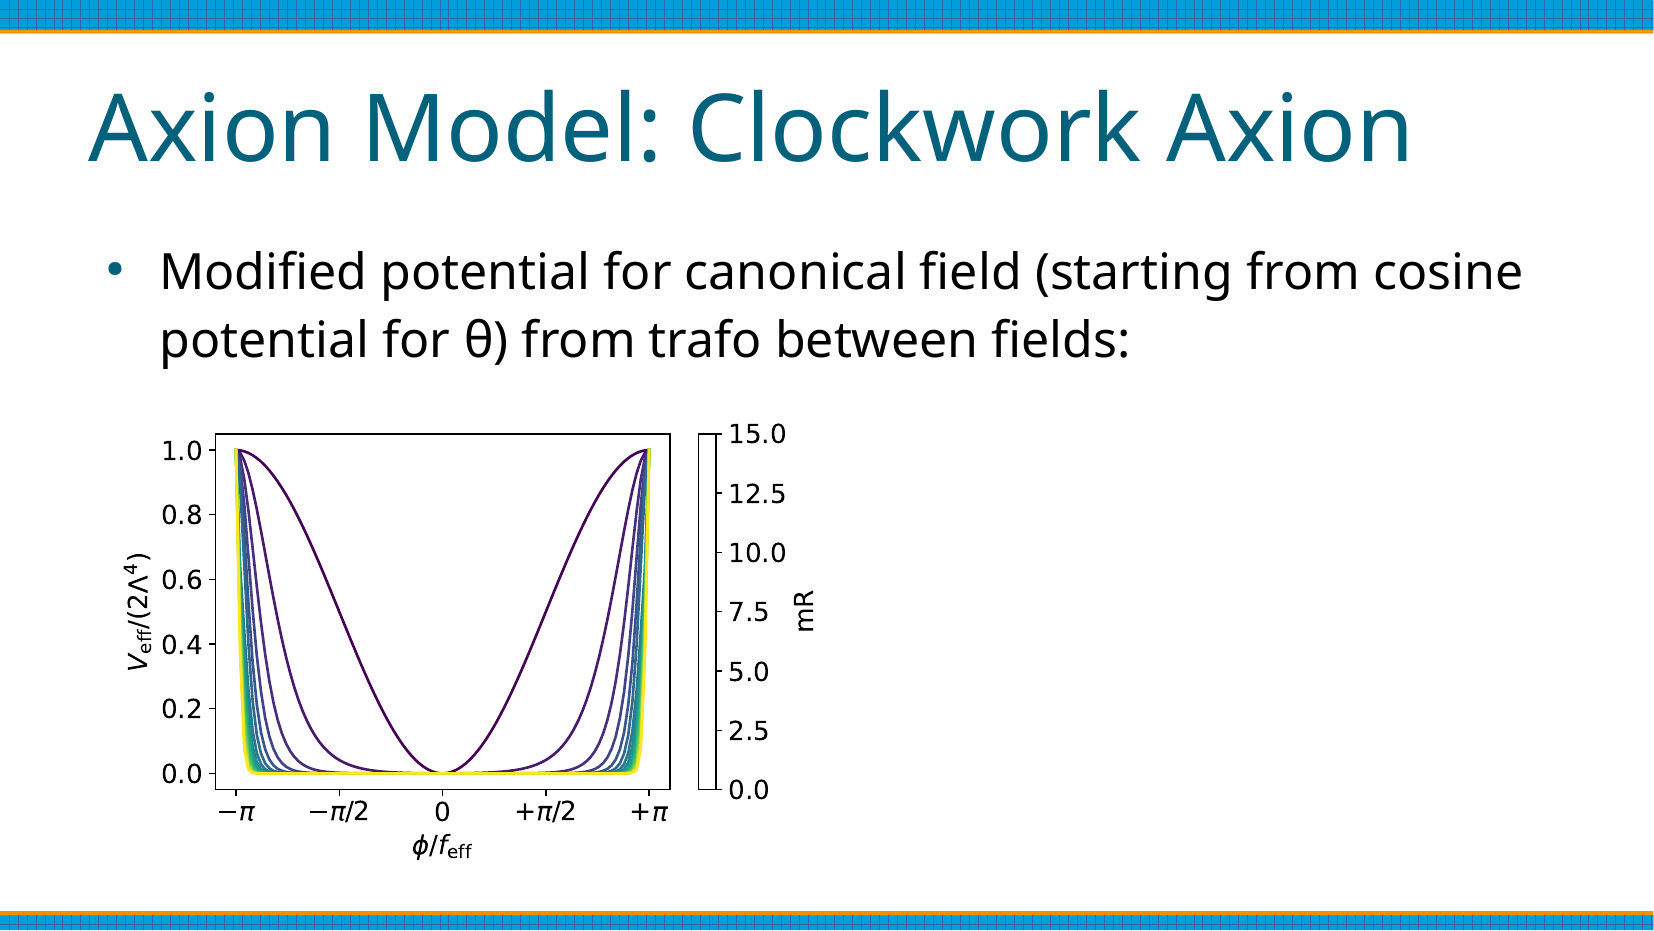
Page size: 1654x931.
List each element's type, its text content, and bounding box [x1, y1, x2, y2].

title Axion Model: Clockwork Axion [88, 44, 1565, 207]
list Modified potential for canonical field (starting from cosine potential for θ) from trafo between fields: [88, 236, 1565, 901]
picture [88, 394, 848, 901]
